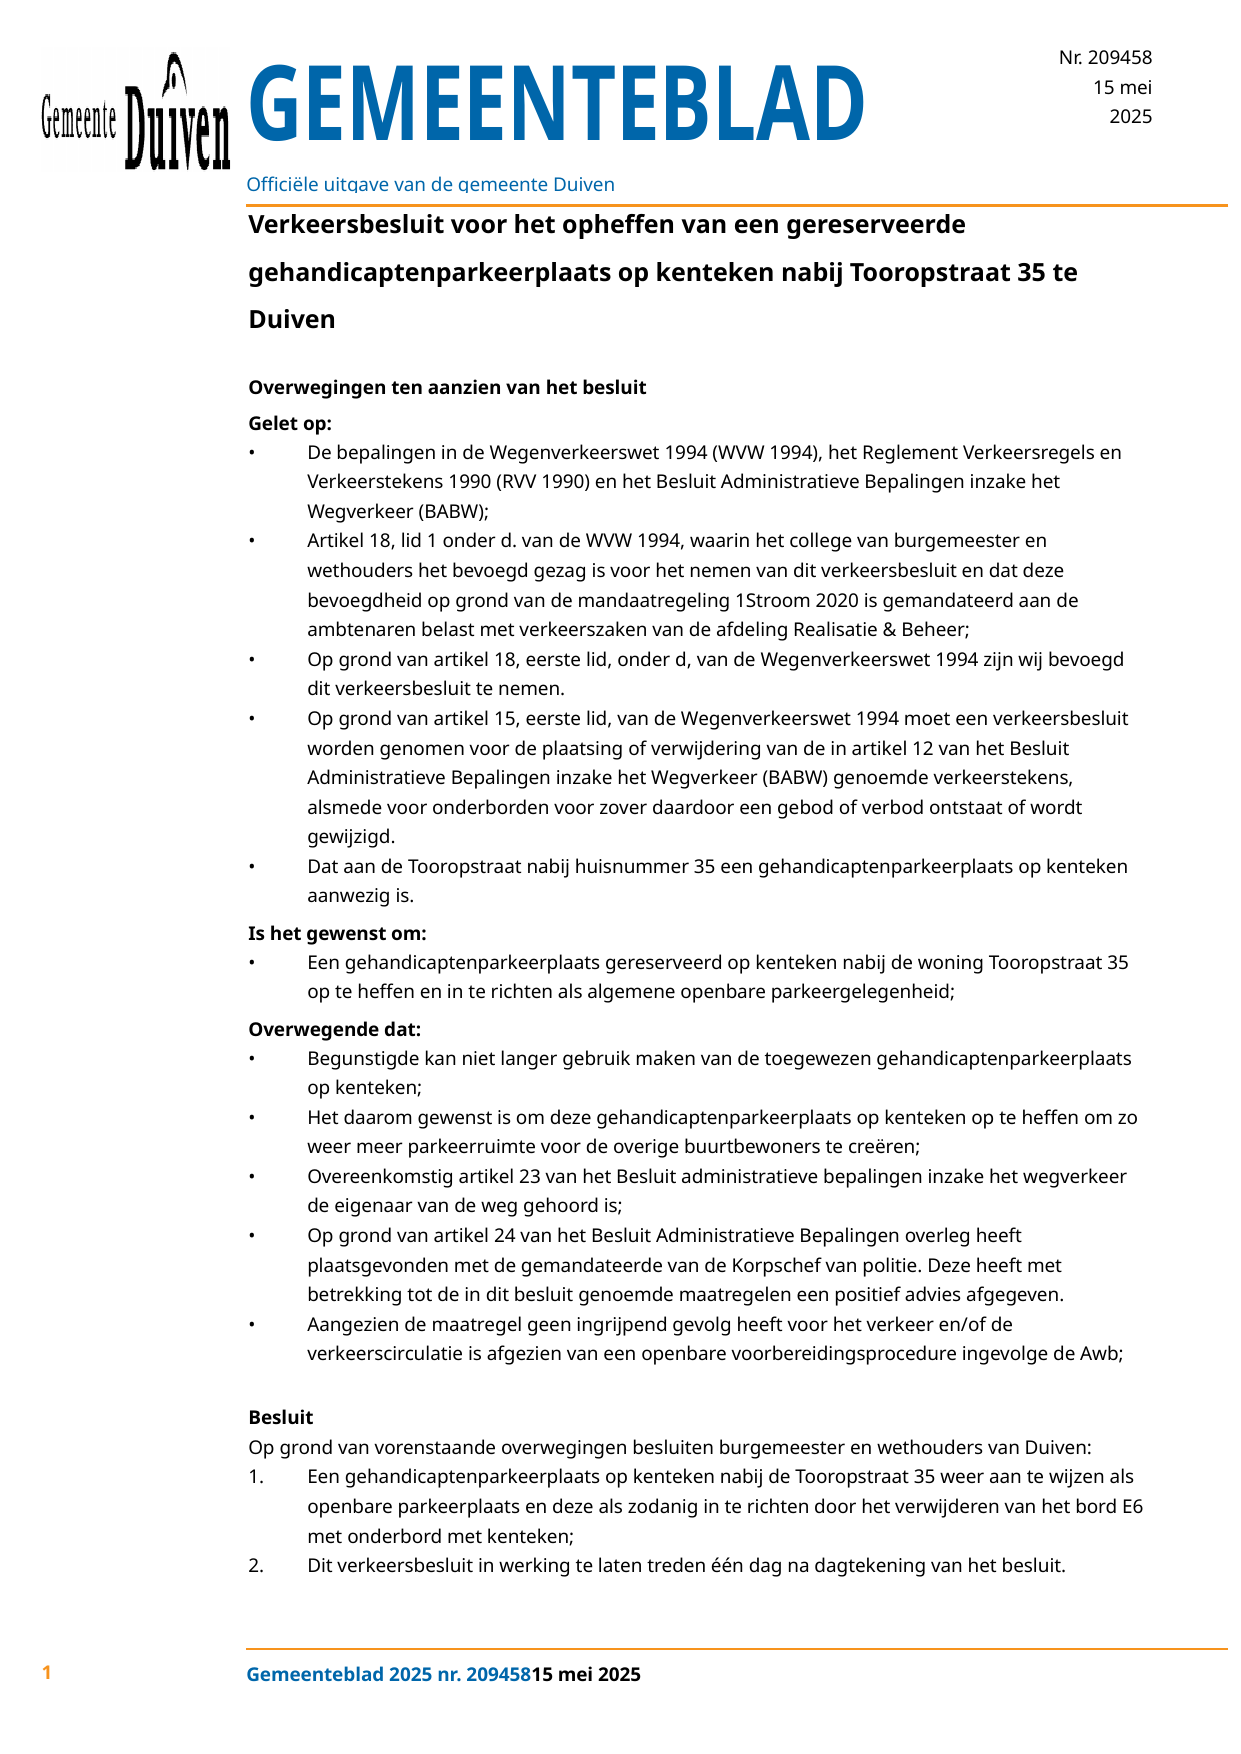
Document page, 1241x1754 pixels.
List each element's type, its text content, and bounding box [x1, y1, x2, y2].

list Begunstigde kan niet langer gebruik maken van de toegewezen gehandicaptenparkeerplaats op kenteken; [248, 1045, 1152, 1100]
list Overeenkomstig artikel 23 van het Besluit administratieve bepalingen inzake het wegverkeer de eigenaar van de weg gehoord is; [248, 1163, 1152, 1218]
text Besluit [248, 1404, 1152, 1430]
text Overwegende dat: [248, 1016, 1152, 1042]
list Dat aan de Tooropstraat nabij huisnummer 35 een gehandicaptenparkeerplaats op kenteken aanwezig is. [248, 853, 1152, 908]
list Het daarom gewenst is om deze gehandicaptenparkeerplaats op kenteken op te heffen om zo weer meer parkeerruimte voor de overige buurtbewoners te creëren; [248, 1104, 1152, 1159]
list Aangezien de maatregel geen ingrijpend gevolg heeft voor het verkeer en/of de verkeerscirculatie is afgezien van een openbare voorbereidingsprocedure ingevolge de Awb; [248, 1311, 1152, 1366]
list Artikel 18, lid 1 onder d. van de WVW 1994, waarin het college van burgemeester en wethouders het bevoegd gezag is voor het nemen van dit verkeersbesluit en dat deze bevoegdheid op grond van de mandaatregeling 1Stroom 2020 is gemandateerd aan de ambtenaren belast met verkeerszaken van de afdeling Realisatie & Beheer; [248, 528, 1152, 642]
text Is het gewenst om: [248, 921, 1152, 946]
text Gelet op: [248, 411, 1152, 436]
list Een gehandicaptenparkeerplaats op kenteken nabij de Tooropstraat 35 weer aan te wijzen als openbare parkeerplaats en deze als zodanig in te richten door het verwijderen van het bord E6 met onderbord met kenteken; [248, 1464, 1152, 1548]
list Op grond van artikel 18, eerste lid, onder d, van de Wegenverkeerswet 1994 zijn wij bevoegd dit verkeersbesluit te nemen. [248, 646, 1152, 701]
list Een gehandicaptenparkeerplaats gereserveerd op kenteken nabij de woning Tooropstraat 35 op te heffen en in te richten als algemene openbare parkeergelegenheid; [248, 949, 1152, 1004]
list Op grond van artikel 24 van het Besluit Administratieve Bepalingen overleg heeft plaatsgevonden met de gemandateerde van de Korpschef van politie. Deze heeft met betrekking tot de in dit besluit genoemde maatregelen een positief advies afgegeven. [248, 1222, 1152, 1307]
text Overwegingen ten aanzien van het besluit [248, 374, 1152, 399]
list Op grond van artikel 15, eerste lid, van de Wegenverkeerswet 1994 moet een verkeersbesluit worden genomen voor de plaatsing of verwijdering van de in artikel 12 van het Besluit Administratieve Bepalingen inzake het Wegverkeer (BABW) genoemde verkeerstekens, alsmede voor onderborden voor zover daardoor een gebod of verbod ontstaat of wordt gewijzigd. [248, 705, 1152, 849]
text Verkeersbesluit voor het opheffen van een gereserveerde gehandicaptenparkeerplaats op kenteken nabij Tooropstraat 35 te Duiven [248, 207, 1152, 336]
list De bepalingen in de Wegenverkeerswet 1994 (WVW 1994), het Reglement Verkeersregels en Verkeerstekens 1990 (RVV 1990) en het Besluit Administratieve Bepalingen inzake het Wegverkeer (BABW); [248, 439, 1152, 524]
list Dit verkeersbesluit in werking te laten treden één dag na dagtekening van het besluit. [248, 1552, 1152, 1578]
picture [41, 47, 231, 172]
text Op grond van vorenstaande overwegingen besluiten burgemeester en wethouders van Duiven: [248, 1434, 1152, 1460]
